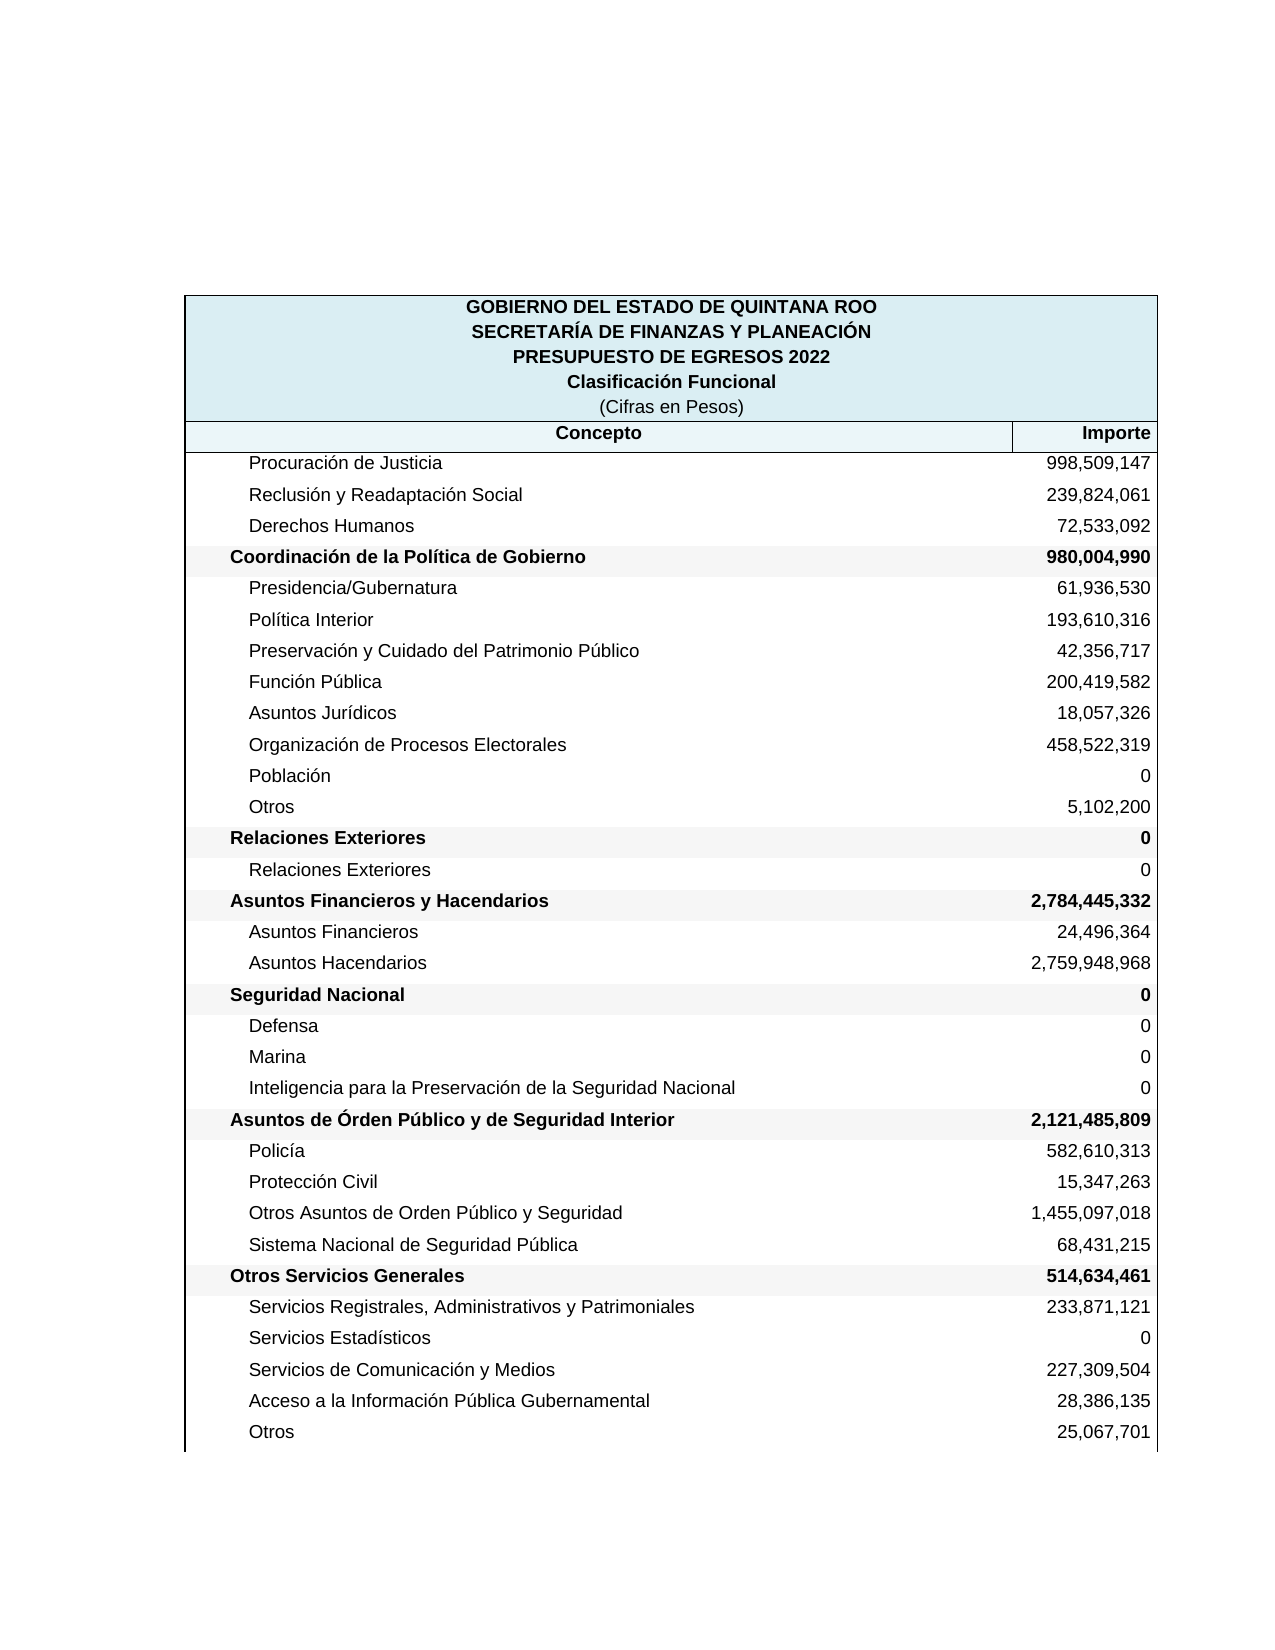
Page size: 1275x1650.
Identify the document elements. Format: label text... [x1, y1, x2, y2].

table_cell 42,356,717 [1012, 640, 1157, 671]
table_cell 15,347,263 [1012, 1171, 1157, 1202]
table_cell 239,824,061 [1012, 484, 1157, 515]
table_cell 28,386,135 [1012, 1390, 1157, 1421]
table_cell Concepto [186, 422, 1012, 452]
table_cell Asuntos de Órden Público y de Seguridad Interior [186, 1109, 1012, 1140]
table_cell Policía [186, 1140, 1012, 1171]
table_cell Preservación y Cuidado del Patrimonio Público [186, 640, 1012, 671]
table_cell 25,067,701 [1012, 1421, 1157, 1452]
table_cell 998,509,147 [1012, 453, 1157, 483]
table_cell 0 [1012, 765, 1157, 796]
table_cell 18,057,326 [1012, 702, 1157, 733]
table_cell Defensa [186, 1015, 1012, 1046]
table_cell Otros [186, 1421, 1012, 1452]
table_cell 582,610,313 [1012, 1140, 1157, 1171]
table_cell 72,533,092 [1012, 515, 1157, 546]
table_cell Reclusión y Readaptación Social [186, 484, 1012, 515]
table_cell Relaciones Exteriores [186, 859, 1012, 890]
table_cell Otros Servicios Generales [186, 1265, 1012, 1296]
table_cell 193,610,316 [1012, 609, 1157, 640]
table_cell Presidencia/Gubernatura [186, 577, 1012, 608]
table_cell 5,102,200 [1012, 796, 1157, 827]
table_cell Acceso a la Información Pública Gubernamental [186, 1390, 1012, 1421]
table_cell Inteligencia para la Preservación de la Seguridad Nacional [186, 1077, 1012, 1108]
table_cell Importe [1013, 422, 1157, 452]
table_cell 200,419,582 [1012, 671, 1157, 702]
table_cell Coordinación de la Política de Gobierno [186, 546, 1012, 577]
table_cell 0 [1012, 1015, 1157, 1046]
table_cell Otros [186, 796, 1012, 827]
table_cell 1,455,097,018 [1012, 1202, 1157, 1233]
table_cell 980,004,990 [1012, 546, 1157, 577]
table_cell 514,634,461 [1012, 1265, 1157, 1296]
table_cell 2,784,445,332 [1012, 890, 1157, 921]
table_cell 458,522,319 [1012, 734, 1157, 765]
table_cell 0 [1012, 984, 1157, 1015]
table_cell 68,431,215 [1012, 1234, 1157, 1265]
table_cell 0 [1012, 1077, 1157, 1108]
table_cell 61,936,530 [1012, 577, 1157, 608]
table_cell 0 [1012, 1046, 1157, 1077]
table_cell 0 [1012, 859, 1157, 890]
table_cell Relaciones Exteriores [186, 827, 1012, 858]
table_cell Sistema Nacional de Seguridad Pública [186, 1234, 1012, 1265]
table_cell Marina [186, 1046, 1012, 1077]
table_cell Protección Civil [186, 1171, 1012, 1202]
table_cell 24,496,364 [1012, 921, 1157, 952]
table_cell Servicios de Comunicación y Medios [186, 1359, 1012, 1390]
table_cell Otros Asuntos de Orden Público y Seguridad [186, 1202, 1012, 1233]
table_cell Función Pública [186, 671, 1012, 702]
table_cell Seguridad Nacional [186, 984, 1012, 1015]
table_cell Política Interior [186, 609, 1012, 640]
table_cell Asuntos Hacendarios [186, 952, 1012, 983]
table_cell Derechos Humanos [186, 515, 1012, 546]
table_cell 2,759,948,968 [1012, 952, 1157, 983]
table_cell Organización de Procesos Electorales [186, 734, 1012, 765]
table_cell Servicios Registrales, Administrativos y Patrimoniales [186, 1296, 1012, 1327]
table_cell Asuntos Jurídicos [186, 702, 1012, 733]
table_cell 2,121,485,809 [1012, 1109, 1157, 1140]
table_cell Asuntos Financieros [186, 921, 1012, 952]
table_cell 0 [1012, 1327, 1157, 1358]
table_cell 227,309,504 [1012, 1359, 1157, 1390]
table_cell 0 [1012, 827, 1157, 858]
table_cell Servicios Estadísticos [186, 1327, 1012, 1358]
table_cell Población [186, 765, 1012, 796]
table_cell 233,871,121 [1012, 1296, 1157, 1327]
table_cell Asuntos Financieros y Hacendarios [186, 890, 1012, 921]
table_header GOBIERNO DEL ESTADO DE QUINTANA ROO SECRETARÍA DE FINANZAS Y PLANEACIÓN PRESUPUESTO DE EGRESOS 2022 Clasificación Funcional (Cifras en Pesos) [186, 296, 1157, 421]
table_cell Procuración de Justicia [186, 453, 1012, 483]
